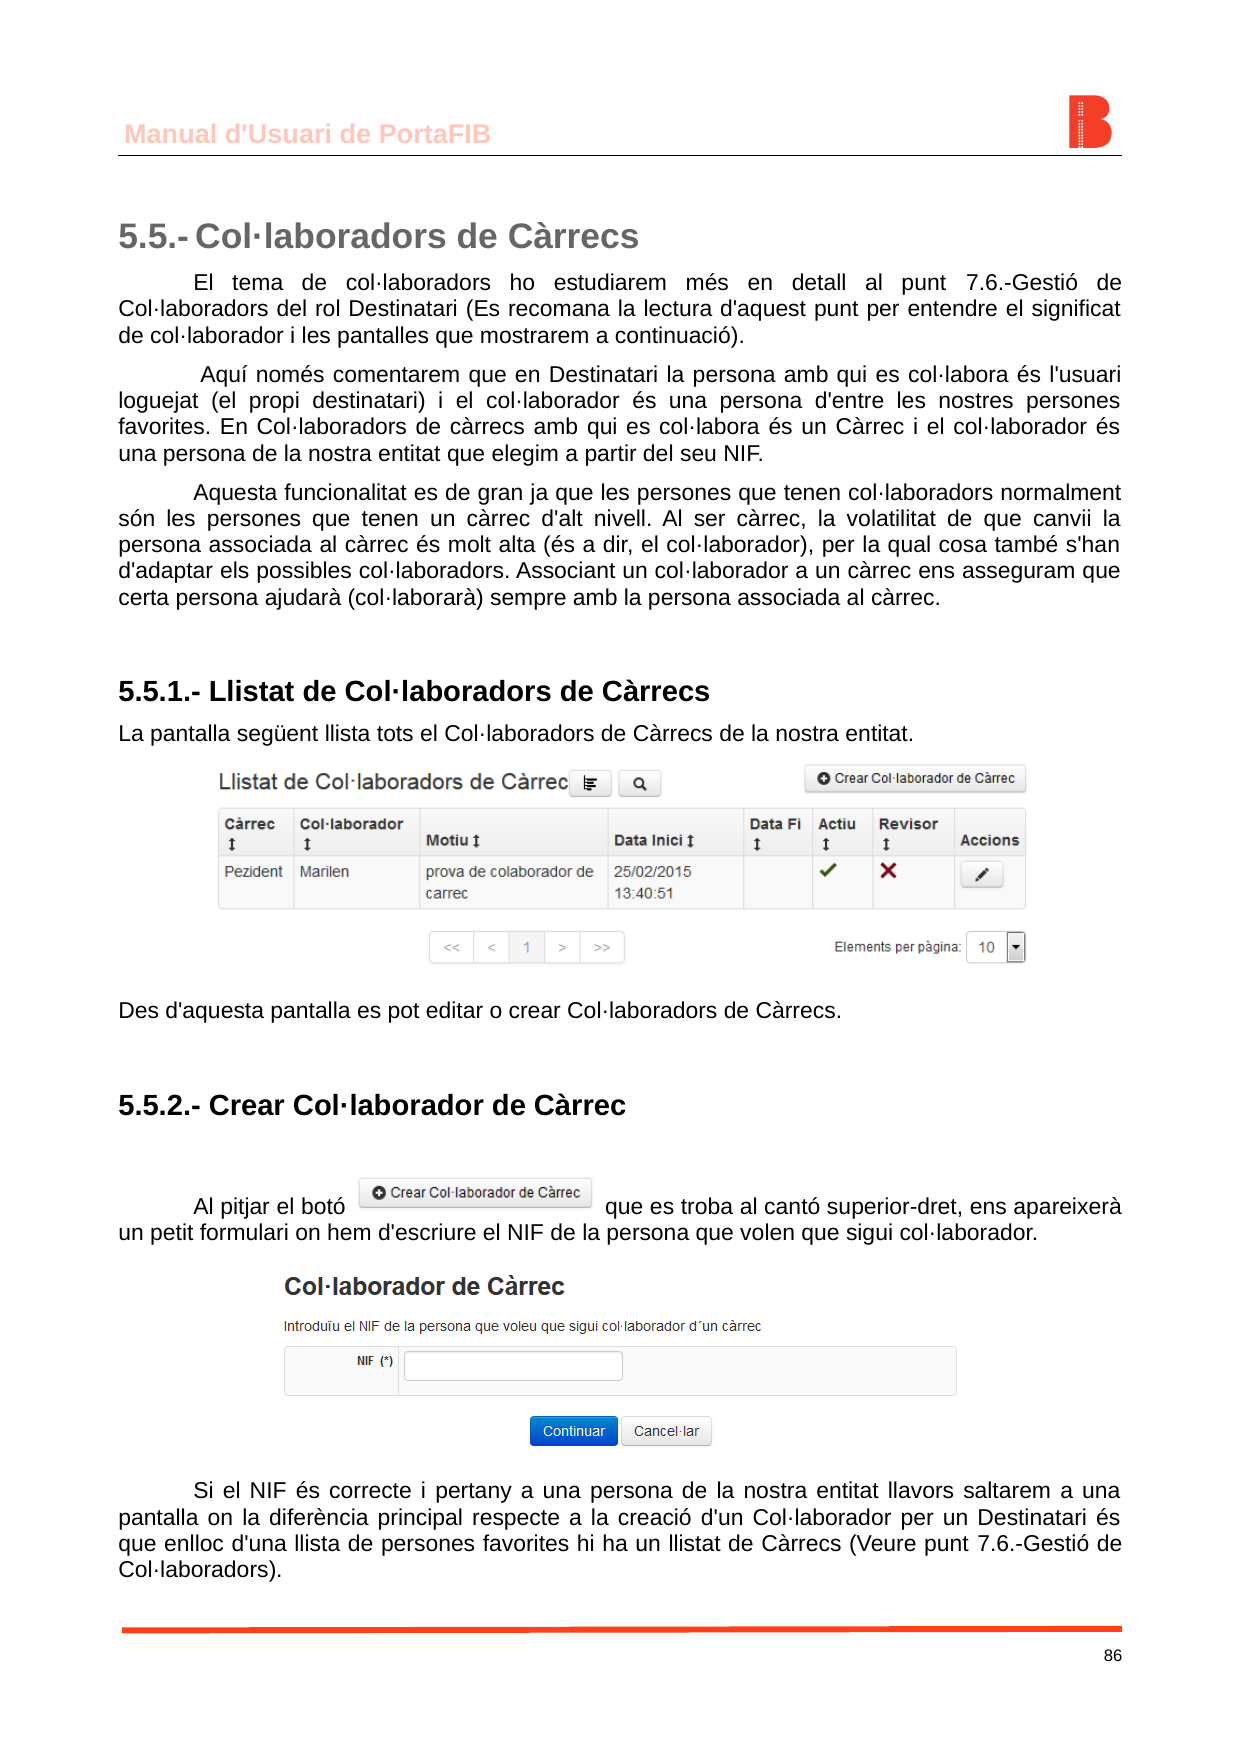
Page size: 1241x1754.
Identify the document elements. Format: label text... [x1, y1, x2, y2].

text Si el NIF és correcte i pertany a una persona de la nostra entitat llavors saltarem a una pantalla on la diferència principal respecte a la creació d'un Col·laborador per un Destinatari és que enlloc d'una llista de persones favorites hi ha un llistat de Càrrecs (Veure punt 7.6.-Gestió de Col·laboradors). [118, 1477, 1122, 1583]
text Al pitjar el botó que es troba al cantó superior-dret, ens apareixerà un petit formulari on hem d'escriure el NIF de la persona que volen que sigui col·laborador. [118, 1172, 1122, 1245]
picture [352, 1172, 599, 1215]
text La pantalla següent llista tots el Col·laboradors de Càrrecs de la nostra entitat. [118, 720, 1122, 746]
picture [274, 1257, 966, 1465]
text Des d'aquesta pantalla es pot editar o crear Col·laboradors de Càrrecs. [118, 997, 1122, 1024]
text El tema de col·laboradors ho estudiarem més en detall al punt 7.6.-Gestió de Col·laboradors del rol Destinatari (Es recomana la lectura d'aquest punt per entendre el significat de col·laborador i les pantalles que mostrarem a continuació). [118, 269, 1122, 348]
text Aquí només comentarem que en Destinatari la persona amb qui es col·labora és l'usuari loguejat (el propi destinatari) i el col·laborador és una persona d'entre les nostres persones favorites. En Col·laboradors de càrrecs amb qui es col·labora és un Càrrec i el col·laborador és una persona de la nostra entitat que elegim a partir del seu NIF. [118, 361, 1122, 466]
subtitle Llistat de Col·laboradors de Càrrecs [118, 674, 1122, 708]
picture [203, 758, 1037, 985]
picture [1063, 94, 1117, 150]
text Aquesta funcionalitat es de gran ja que les persones que tenen col·laboradors normalment són les persones que tenen un càrrec d'alt nivell. Al ser càrrec, la volatilitat de que canvii la persona associada al càrrec és molt alta (és a dir, el col·laborador), per la qual cosa també s'han d'adaptar els possibles col·laboradors. Associant un col·laborador a un càrrec ens asseguram que certa persona ajudarà (col·laborarà) sempre amb la persona associada al càrrec. [118, 478, 1122, 610]
subtitle Crear Col·laborador de Càrrec [118, 1087, 1122, 1121]
subtitle Col·laboradors de Càrrecs [118, 216, 1122, 256]
